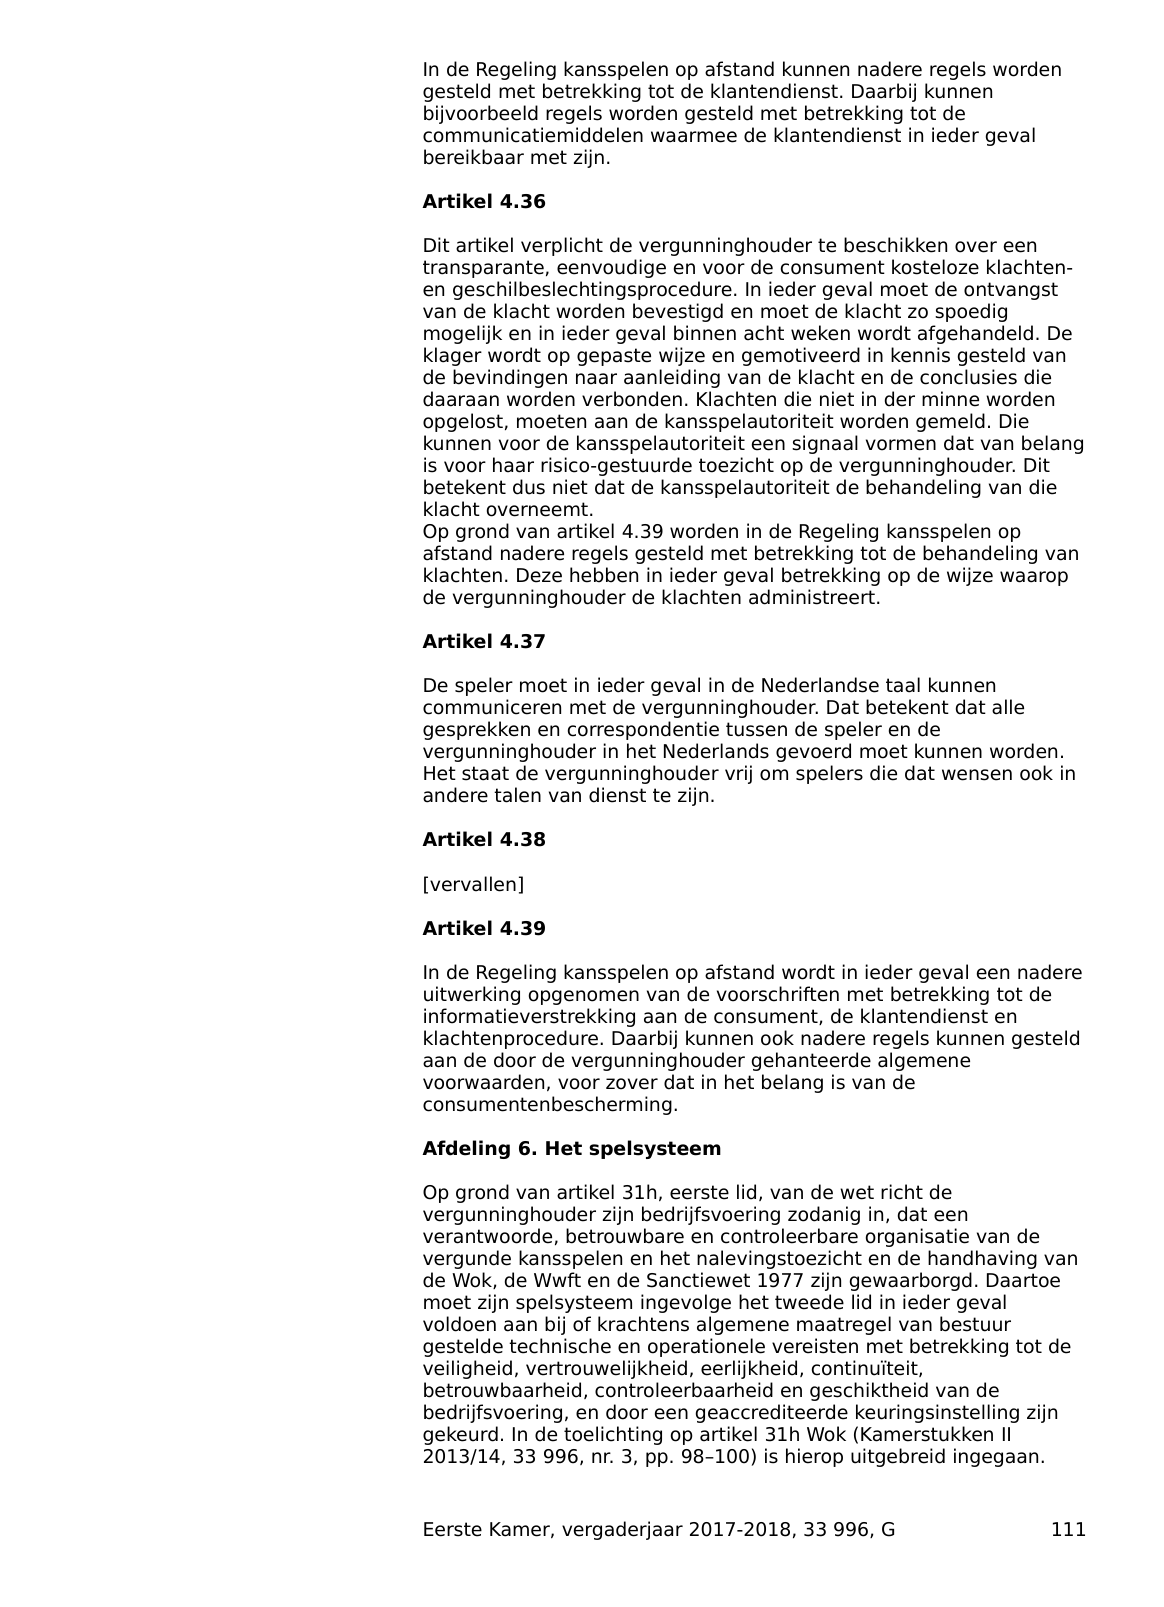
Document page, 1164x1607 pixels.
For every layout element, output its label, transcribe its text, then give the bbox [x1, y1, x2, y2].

text Op grond van artikel 4.39 worden in de Regeling kansspelen op afstand nadere regels gesteld met betrekking tot de behandeling van klachten. Deze hebben in ieder geval betrekking op de wijze waarop de vergunninghouder de klachten administreert. [422, 521, 1087, 609]
text In de Regeling kansspelen op afstand kunnen nadere regels worden gesteld met betrekking tot de klantendienst. Daarbij kunnen bijvoorbeeld regels worden gesteld met betrekking tot de communicatiemiddelen waarmee de klantendienst in ieder geval bereikbaar met zijn. [422, 59, 1087, 169]
subtitle Afdeling 6. Het spelsysteem [422, 1138, 1087, 1160]
subtitle Artikel 4.38 [422, 829, 1087, 851]
text [vervallen] [422, 873, 1087, 896]
text Dit artikel verplicht de vergunninghouder te beschikken over een transparante, eenvoudige en voor de consument kosteloze klachten- en geschilbeslechtingsprocedure. In ieder geval moet de ontvangst van de klacht worden bevestigd en moet de klacht zo spoedig mogelijk en in ieder geval binnen acht weken wordt afgehandeld. De klager wordt op gepaste wijze en gemotiveerd in kennis gesteld van de bevindingen naar aanleiding van de klacht en de conclusies die daaraan worden verbonden. Klachten die niet in der minne worden opgelost, moeten aan de kansspelautoriteit worden gemeld. Die kunnen voor de kansspelautoriteit een signaal vormen dat van belang is voor haar risico-gestuurde toezicht op de vergunninghouder. Dit betekent dus niet dat de kansspelautoriteit de behandeling van die klacht overneemt. [422, 235, 1087, 521]
subtitle Artikel 4.39 [422, 918, 1087, 940]
subtitle Artikel 4.36 [422, 191, 1087, 213]
subtitle Artikel 4.37 [422, 631, 1087, 653]
text De speler moet in ieder geval in de Nederlandse taal kunnen communiceren met de vergunninghouder. Dat betekent dat alle gesprekken en correspondentie tussen de speler en de vergunninghouder in het Nederlands gevoerd moet kunnen worden. Het staat de vergunninghouder vrij om spelers die dat wensen ook in andere talen van dienst te zijn. [422, 675, 1087, 807]
text Op grond van artikel 31h, eerste lid, van de wet richt de vergunninghouder zijn bedrijfsvoering zodanig in, dat een verantwoorde, betrouwbare en controleerbare organisatie van de vergunde kansspelen en het nalevingstoezicht en de handhaving van de Wok, de Wwft en de Sanctiewet 1977 zijn gewaarborgd. Daartoe moet zijn spelsysteem ingevolge het tweede lid in ieder geval voldoen aan bij of krachtens algemene maatregel van bestuur gestelde technische en operationele vereisten met betrekking tot de veiligheid, vertrouwelijkheid, eerlijkheid, continuïteit, betrouwbaarheid, controleerbaarheid en geschiktheid van de bedrijfsvoering, en door een geaccrediteerde keuringsinstelling zijn gekeurd. In de toelichting op artikel 31h Wok (Kamerstukken II 2013/14, 33 996, nr. 3, pp. 98–100) is hierop uitgebreid ingegaan. [422, 1182, 1087, 1468]
text In de Regeling kansspelen op afstand wordt in ieder geval een nadere uitwerking opgenomen van de voorschriften met betrekking tot de informatieverstrekking aan de consument, de klantendienst en klachtenprocedure. Daarbij kunnen ook nadere regels kunnen gesteld aan de door de vergunninghouder gehanteerde algemene voorwaarden, voor zover dat in het belang is van de consumentenbescherming. [422, 962, 1087, 1116]
